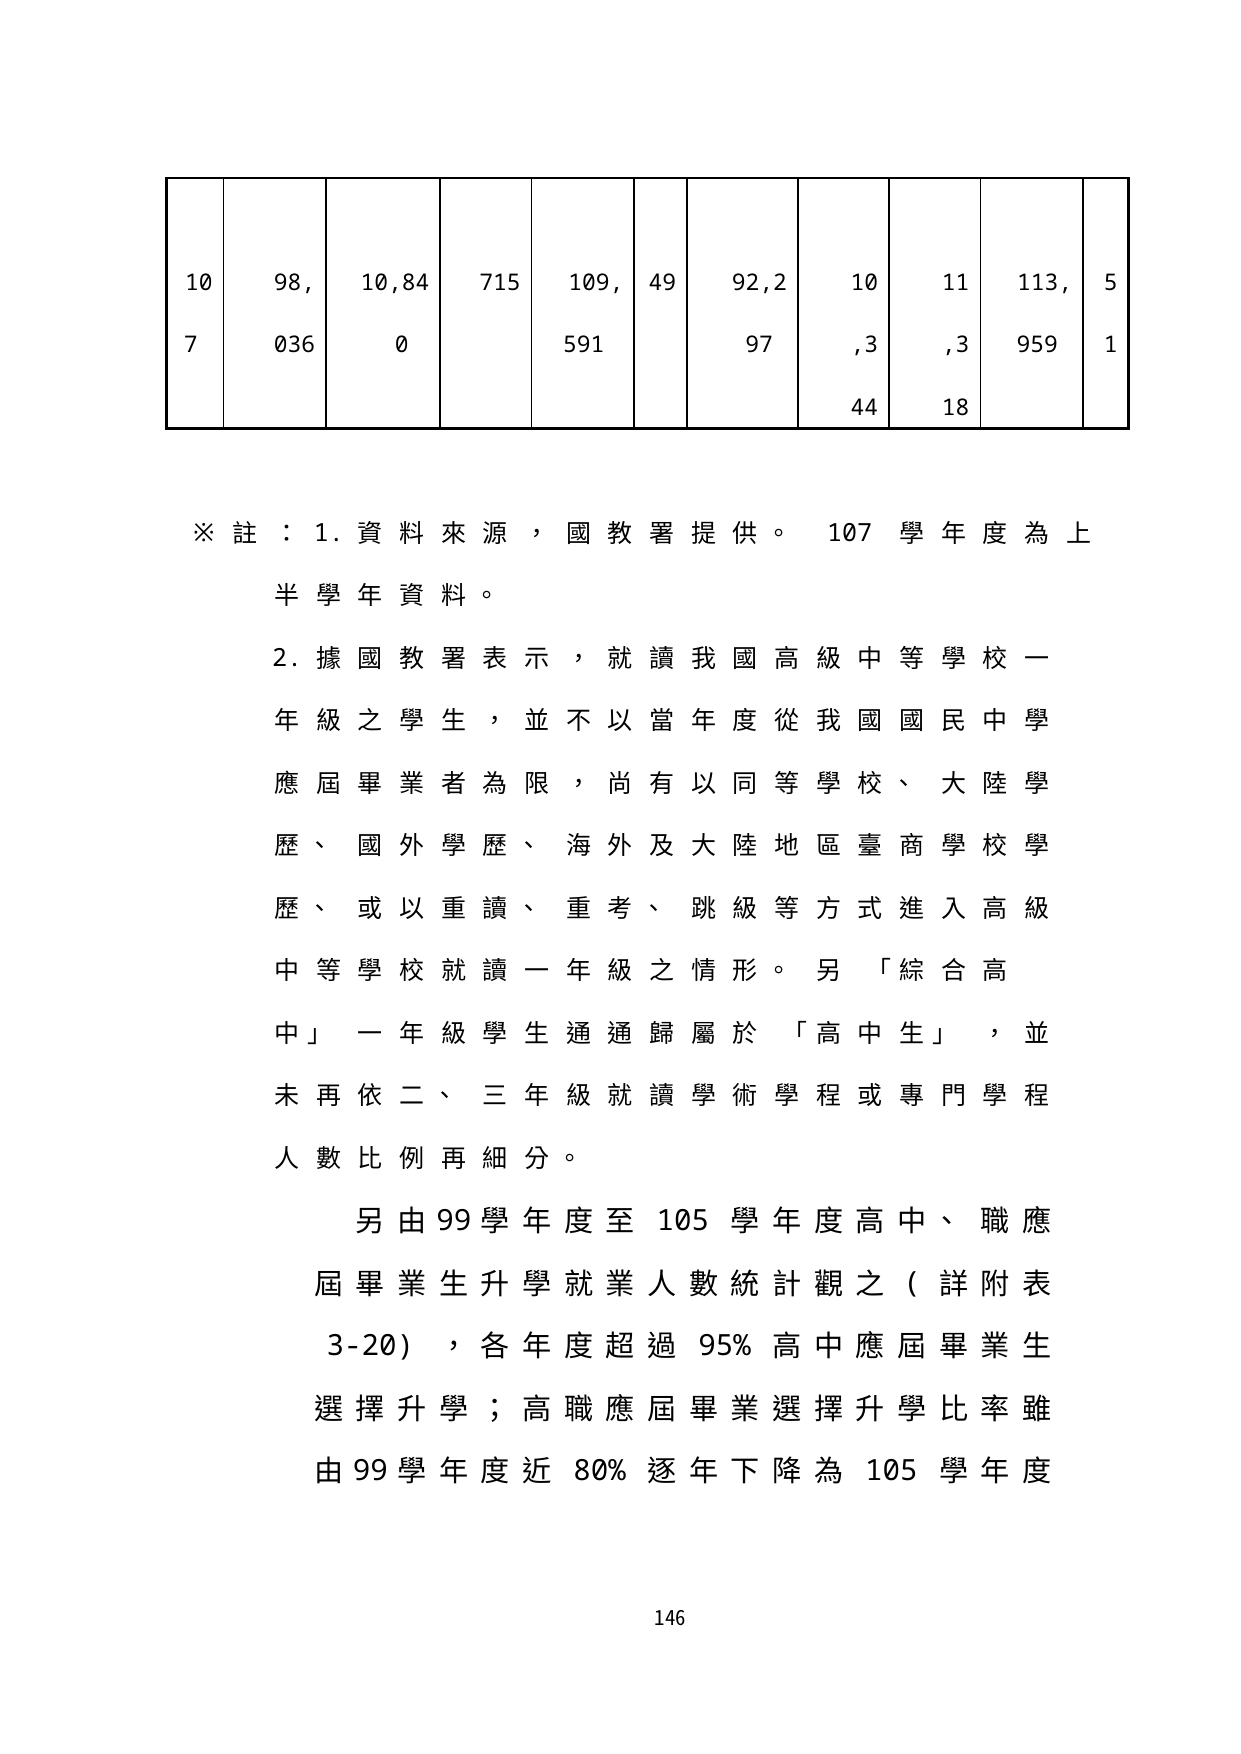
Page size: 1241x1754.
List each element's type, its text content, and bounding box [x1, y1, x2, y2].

text 另由99學年度至105學年度高中、職應屆畢業生升學就業人數統計觀之(詳附表3-20)，各年度超過95%高中應屆畢業生選擇升學；高職應屆畢業選擇升學比率雖由99學年度近80%逐年下降為105學年度 [271, 1177, 1058, 1490]
table_cell 49 [635, 179, 686, 427]
table_cell 107 [168, 179, 223, 427]
table_cell 113,959 [981, 179, 1082, 427]
table_cell 10,840 [327, 179, 439, 427]
table_cell 98,036 [224, 179, 325, 427]
table_cell 51 [1084, 179, 1127, 427]
table_cell 92,297 [688, 179, 797, 427]
text 2.據國教署表示，就讀我國高級中等學校一年級之學生，並不以當年度從我國國民中學應屆畢業者為限，尚有以同等學校、大陸學歷、國外學歷、海外及大陸地區臺商學校學歷、或以重讀、重考、跳級等方式進入高級中等學校就讀一年級之情形。另「綜合高中」一年級學生通通歸屬於「高中生」，並未再依二、三年級就讀學術學程或專門學程人數比例再細分。 [227, 615, 1058, 1177]
table_cell 715 [441, 179, 531, 427]
table_cell 109,591 [532, 179, 633, 427]
text ※註：1.資料來源，國教署提供。107學年度為上半學年資料。 [155, 490, 1103, 615]
table_cell 10,344 [799, 179, 888, 427]
table_cell 11,318 [890, 179, 980, 427]
